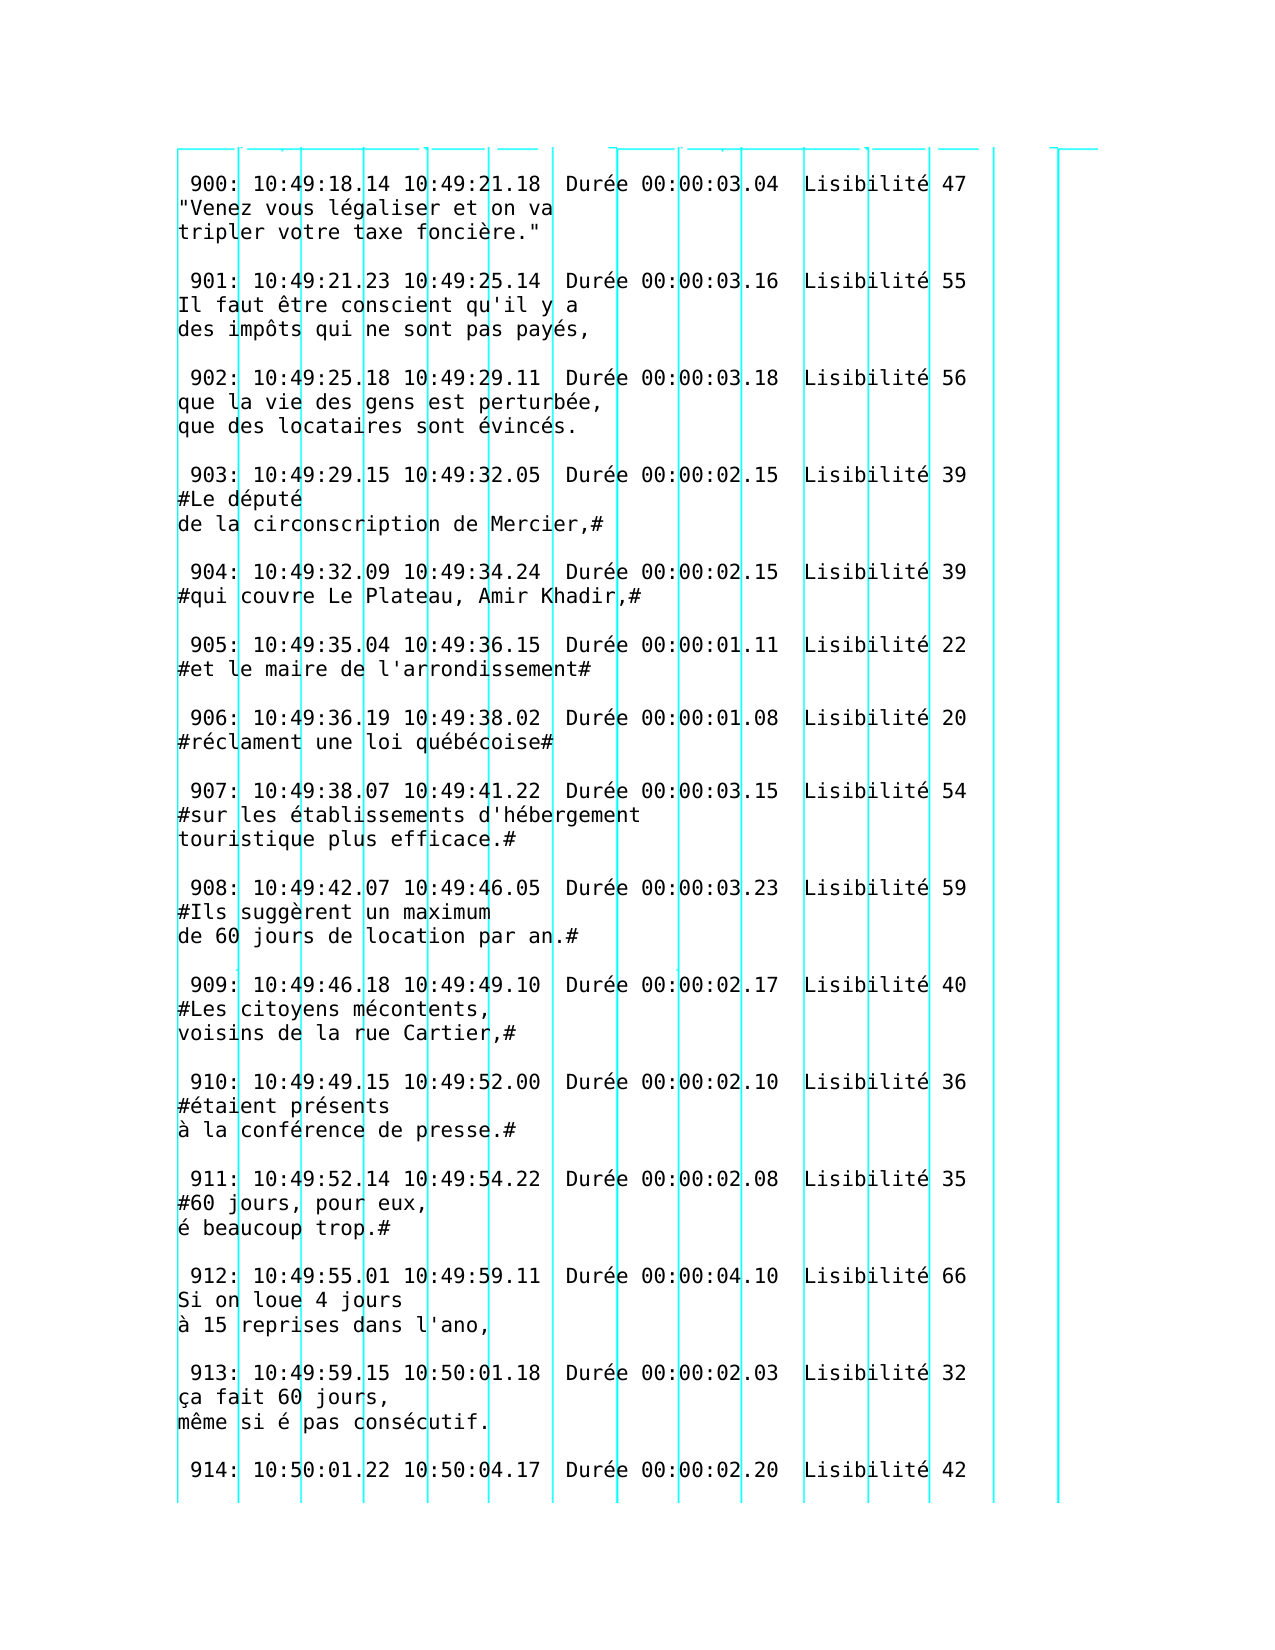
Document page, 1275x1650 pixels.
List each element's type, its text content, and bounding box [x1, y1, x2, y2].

text #réclament une loi québécoise# [177, 730, 1098, 754]
text #60 jours, pour eux, [177, 1191, 1098, 1216]
text #sur les établissements d'hébergement [177, 803, 1098, 827]
text à la conférence de presse.# [177, 1118, 1098, 1143]
text 908: 10:49:42.07 10:49:46.05 Durée 00:00:03.23 Lisibilité 59 [177, 876, 1098, 900]
text Si on loue 4 jours [177, 1288, 1098, 1313]
text 910: 10:49:49.15 10:49:52.00 Durée 00:00:02.10 Lisibilité 36 [177, 1070, 1098, 1094]
text #et le maire de l'arrondissement# [177, 657, 1098, 682]
picture [177, 147, 1098, 1503]
text que des locataires sont évincés. [177, 414, 1098, 439]
text 912: 10:49:55.01 10:49:59.11 Durée 00:00:04.10 Lisibilité 66 [177, 1264, 1098, 1288]
text Il faut être conscient qu'il y a [177, 293, 1098, 317]
text 906: 10:49:36.19 10:49:38.02 Durée 00:00:01.08 Lisibilité 20 [177, 706, 1098, 730]
text des impôts qui ne sont pas payés, [177, 317, 1098, 342]
text 911: 10:49:52.14 10:49:54.22 Durée 00:00:02.08 Lisibilité 35 [177, 1167, 1098, 1191]
text #Le député [177, 487, 1098, 512]
text #Ils suggèrent un maximum [177, 900, 1098, 924]
text 913: 10:49:59.15 10:50:01.18 Durée 00:00:02.03 Lisibilité 32 [177, 1361, 1098, 1385]
text ça fait 60 jours, [177, 1385, 1098, 1410]
text touristique plus efficace.# [177, 827, 1098, 851]
text même si é pas consécutif. [177, 1410, 1098, 1434]
text 907: 10:49:38.07 10:49:41.22 Durée 00:00:03.15 Lisibilité 54 [177, 779, 1098, 803]
text à 15 reprises dans l'ano, [177, 1313, 1098, 1337]
text 900: 10:49:18.14 10:49:21.18 Durée 00:00:03.04 Lisibilité 47 [177, 172, 1098, 196]
text 903: 10:49:29.15 10:49:32.05 Durée 00:00:02.15 Lisibilité 39 [177, 463, 1098, 487]
text "Venez vous légaliser et on va [177, 196, 1098, 220]
text que la vie des gens est perturbée, [177, 390, 1098, 414]
text 901: 10:49:21.23 10:49:25.14 Durée 00:00:03.16 Lisibilité 55 [177, 269, 1098, 293]
text #étaient présents [177, 1094, 1098, 1118]
text é beaucoup trop.# [177, 1216, 1098, 1240]
text tripler votre taxe foncière." [177, 220, 1098, 245]
text 909: 10:49:46.18 10:49:49.10 Durée 00:00:02.17 Lisibilité 40 [177, 973, 1098, 997]
text 914: 10:50:01.22 10:50:04.17 Durée 00:00:02.20 Lisibilité 42 [177, 1458, 1098, 1482]
text 904: 10:49:32.09 10:49:34.24 Durée 00:00:02.15 Lisibilité 39 [177, 560, 1098, 584]
text de la circonscription de Mercier,# [177, 512, 1098, 536]
text voisins de la rue Cartier,# [177, 1021, 1098, 1046]
text #Les citoyens mécontents, [177, 997, 1098, 1021]
text 905: 10:49:35.04 10:49:36.15 Durée 00:00:01.11 Lisibilité 22 [177, 633, 1098, 657]
text de 60 jours de location par an.# [177, 924, 1098, 948]
text 902: 10:49:25.18 10:49:29.11 Durée 00:00:03.18 Lisibilité 56 [177, 366, 1098, 390]
text #qui couvre Le Plateau, Amir Khadir,# [177, 584, 1098, 609]
